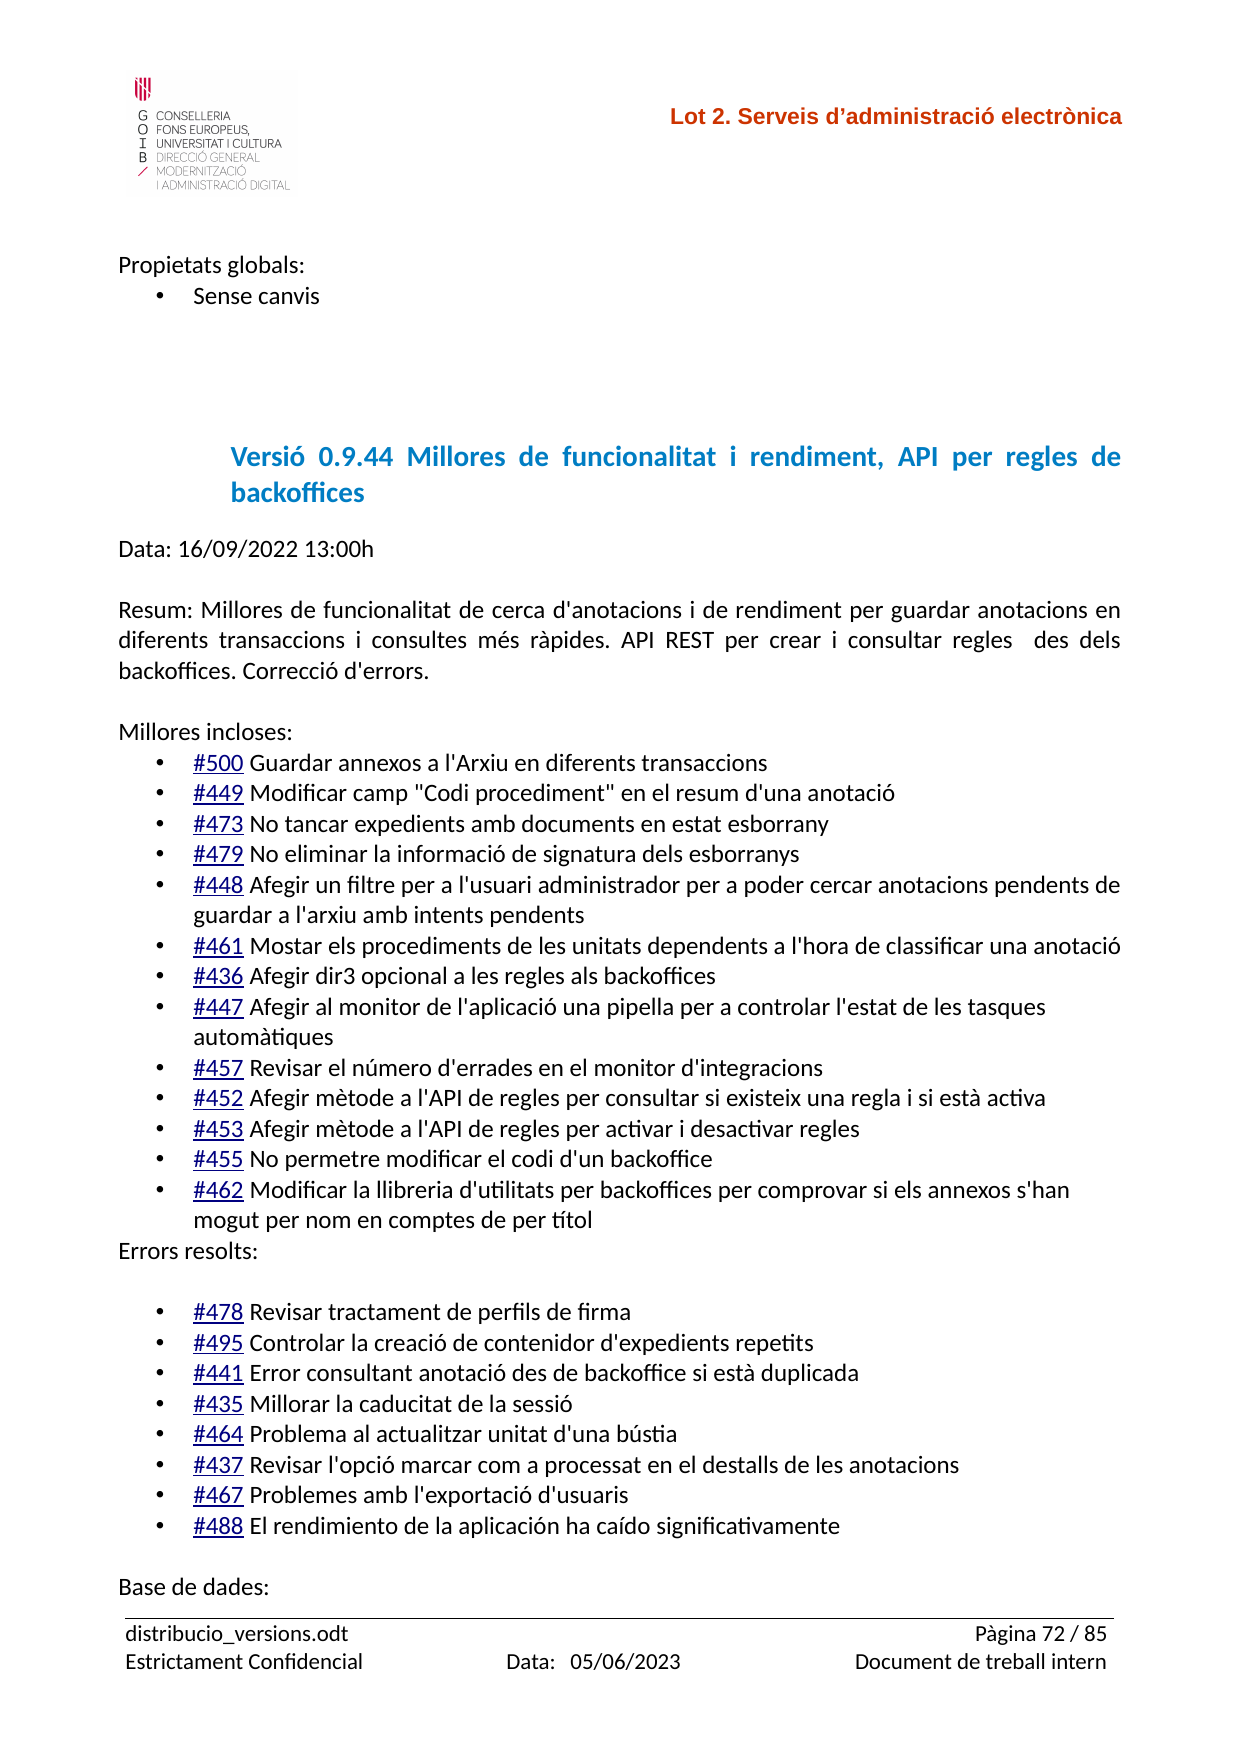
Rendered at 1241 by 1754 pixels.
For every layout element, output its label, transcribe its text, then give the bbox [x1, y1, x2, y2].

list #479 No eliminar la informació de signatura dels esborranys [156, 838, 1122, 869]
text Errors resolts: [118, 1235, 1122, 1266]
text Data: 16/09/2022 13:00h [118, 533, 1122, 564]
list #461 Mostar els procediments de les unitats dependents a l'hora de classificar una anotació [156, 930, 1122, 960]
text Base de dades: [118, 1571, 1122, 1601]
list #436 Afegir dir3 opcional a les regles als backoffices [156, 960, 1122, 991]
list #464 Problema al actualitzar unitat d'una bústia [156, 1418, 1122, 1449]
list #441 Error consultant anotació des de backoffice si està duplicada [156, 1357, 1122, 1388]
list #447 Afegir al monitor de l'aplicació una pipella per a controlar l'estat de les tasques automàtiques [156, 991, 1122, 1052]
text Resum: Millores de funcionalitat de cerca d'anotacions i de rendiment per guardar anotacions en diferents transaccions i consultes més ràpides. API REST per crear i consultar regles des dels backoffices. Correcció d'errors. [118, 594, 1122, 686]
list #435 Millorar la caducitat de la sessió [156, 1388, 1122, 1418]
list #457 Revisar el número d'errades en el monitor d'integracions [156, 1052, 1122, 1082]
list #449 Modificar camp "Codi procediment" en el resum d'una anotació [156, 777, 1122, 808]
list #453 Afegir mètode a l'API de regles per activar i desactivar regles [156, 1113, 1122, 1143]
list #455 No permetre modificar el codi d'un backoffice [156, 1143, 1122, 1174]
list #448 Afegir un filtre per a l'usuari administrador per a poder cercar anotacions pendents de guardar a l'arxiu amb intents pendents [156, 869, 1122, 930]
list #495 Controlar la creació de contenidor d'expedients repetits [156, 1327, 1122, 1357]
list #478 Revisar tractament de perfils de firma [156, 1296, 1122, 1327]
list #473 No tancar expedients amb documents en estat esborrany [156, 808, 1122, 838]
list #437 Revisar l'opció marcar com a processat en el destalls de les anotacions [156, 1449, 1122, 1479]
text Millores incloses: [118, 716, 1122, 747]
subtitle Versió 0.9.44 Millores de funcionalitat i rendiment, API per regles de backoffices [153, 438, 1122, 509]
list #467 Problemes amb l'exportació d'usuaris [156, 1479, 1122, 1510]
text Propietats globals: [118, 250, 1122, 280]
list #500 Guardar annexos a l'Arxiu en diferents transaccions [156, 747, 1122, 777]
list #462 Modificar la llibreria d'utilitats per backoffices per comprovar si els annexos s'han mogut per nom en comptes de per títol [156, 1174, 1122, 1235]
list #488 El rendimiento de la aplicación ha caído significativamente [156, 1510, 1122, 1540]
list #452 Afegir mètode a l'API de regles per consultar si existeix una regla i si està activa [156, 1082, 1122, 1113]
picture [126, 70, 299, 197]
list Sense canvis [156, 280, 1122, 311]
